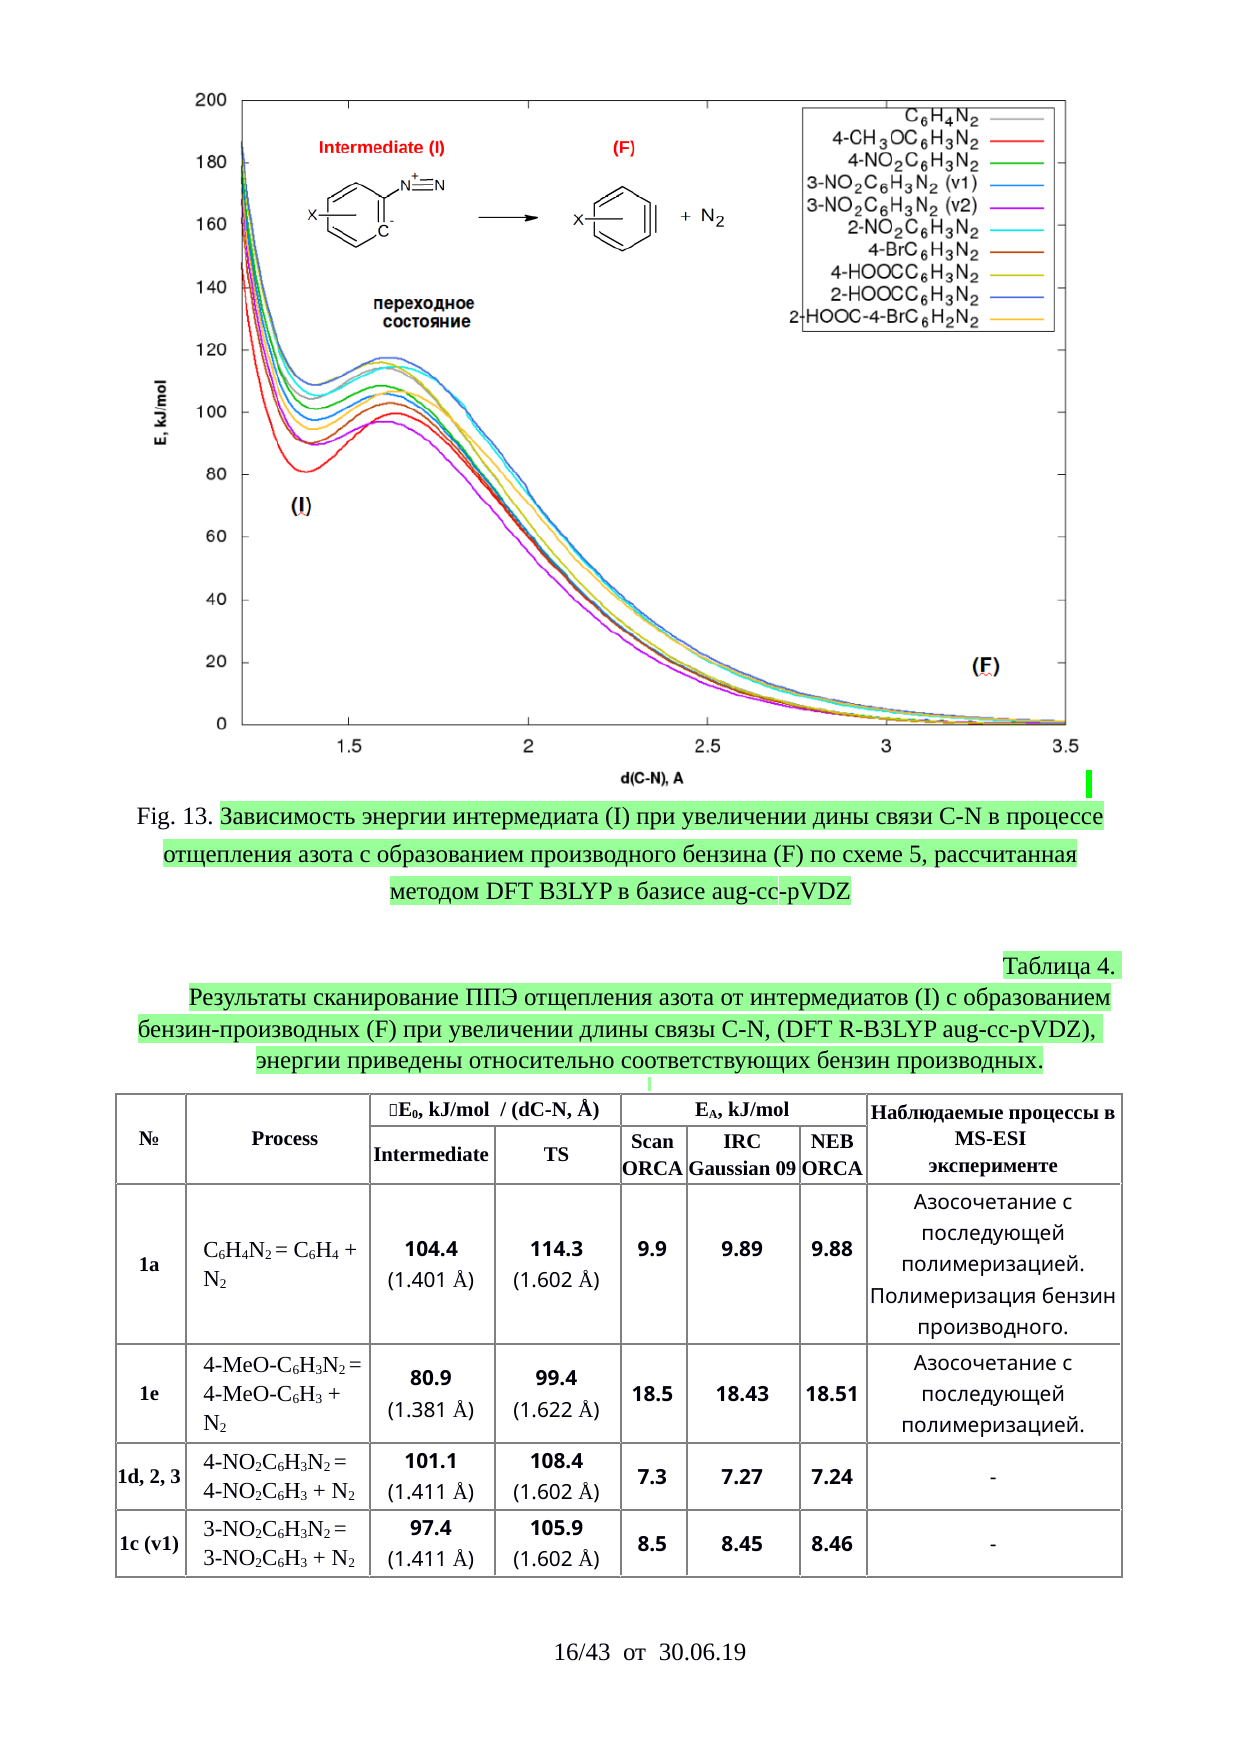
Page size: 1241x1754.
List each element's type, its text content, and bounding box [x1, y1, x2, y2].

table_cell 4-NO2C6H3N2 = 4-NO2C6H3 + N2 [187, 1444, 369, 1509]
table_header № [117, 1095, 185, 1182]
table_cell 18.51 [801, 1345, 866, 1442]
table_cell - [868, 1442, 1121, 1509]
table_cell 99.4 (1.622 Å) [496, 1345, 620, 1442]
table_cell 8.5 [620, 1511, 687, 1576]
table_cell 4-MeO-C6H3N2 = 4-MeO-C6H3 + N2 [187, 1345, 369, 1442]
table_cell 18.5 [622, 1345, 686, 1442]
table_cell 104.4 (1.401 Å) [371, 1185, 494, 1343]
table_cell 3-NO2C6H3N2 = 3-NO2C6H3 + N2 [185, 1511, 369, 1576]
table_cell 9.89 [688, 1185, 799, 1343]
table_header EA, kJ/mol [622, 1095, 866, 1124]
table_cell 7.3 [622, 1444, 686, 1509]
table_cell NEB ORCA [801, 1127, 866, 1182]
text Fig. 13. Зависимость энергии интермедиата (I) при увеличении дины связи C-N в процессе отщепления азота с образованием производного бензина (F) по схеме 5, рассчитанная методом DFT B3LYP в базисе aug‑cc‑pVDZ [118, 801, 1122, 905]
table_cell 108.4 (1.602 Å) [496, 1444, 620, 1509]
text энергии приведены относительно соответствующих бензин производных. [118, 1046, 1122, 1074]
table_cell Азосочетание с последующей полимеризацией. [868, 1343, 1121, 1442]
table_cell Scan ORCA [622, 1127, 686, 1182]
table_cell 1a [117, 1185, 185, 1343]
table_cell 114.3 (1.602 Å) [496, 1185, 620, 1343]
table_header Наблюдаемые процессы в MS-ESI эксперименте [868, 1095, 1121, 1182]
table_cell 9.9 [622, 1185, 686, 1343]
table_cell 8.45 [687, 1511, 800, 1576]
text Таблица 4. [118, 951, 1122, 979]
table_cell 97.4 (1.411 Å) [370, 1511, 495, 1576]
table_header E0, kJ/mol / (dC-N, Å) [371, 1095, 620, 1124]
table_cell 1c (v1) [117, 1511, 185, 1576]
table_cell 1e [117, 1345, 185, 1442]
table_cell Азосочетание с последующей полимеризацией. Полимеризация бензин производного. [868, 1183, 1121, 1343]
table_cell TS [496, 1127, 620, 1182]
table_cell 101.1 (1.411 Å) [371, 1444, 494, 1509]
table_cell 1d, 2, 3 [117, 1444, 185, 1509]
table_cell Intermediate [371, 1127, 494, 1182]
table_cell - [867, 1509, 1121, 1576]
table_cell 18.43 [688, 1345, 799, 1442]
table_cell 7.24 [801, 1444, 866, 1509]
table_header Process [187, 1095, 369, 1182]
text Результаты сканирование ППЭ отщепления азота от интермедиатов (I) с образованием бензин-производных (F) при увеличении длины связы C-N, (DFT R-B3LYP aug-cc-pVDZ), [118, 982, 1122, 1043]
picture [148, 88, 1086, 793]
table_cell 105.9 (1.602 Å) [495, 1511, 620, 1576]
table_cell 9.88 [801, 1185, 866, 1343]
table_cell 7.27 [688, 1444, 799, 1509]
table_cell C6H4N2 = C6H4 + N2 [187, 1185, 369, 1343]
table_cell 80.9 (1.381 Å) [371, 1345, 494, 1442]
table_cell IRC Gaussian 09 [688, 1127, 799, 1182]
table_cell 8.46 [800, 1511, 867, 1576]
